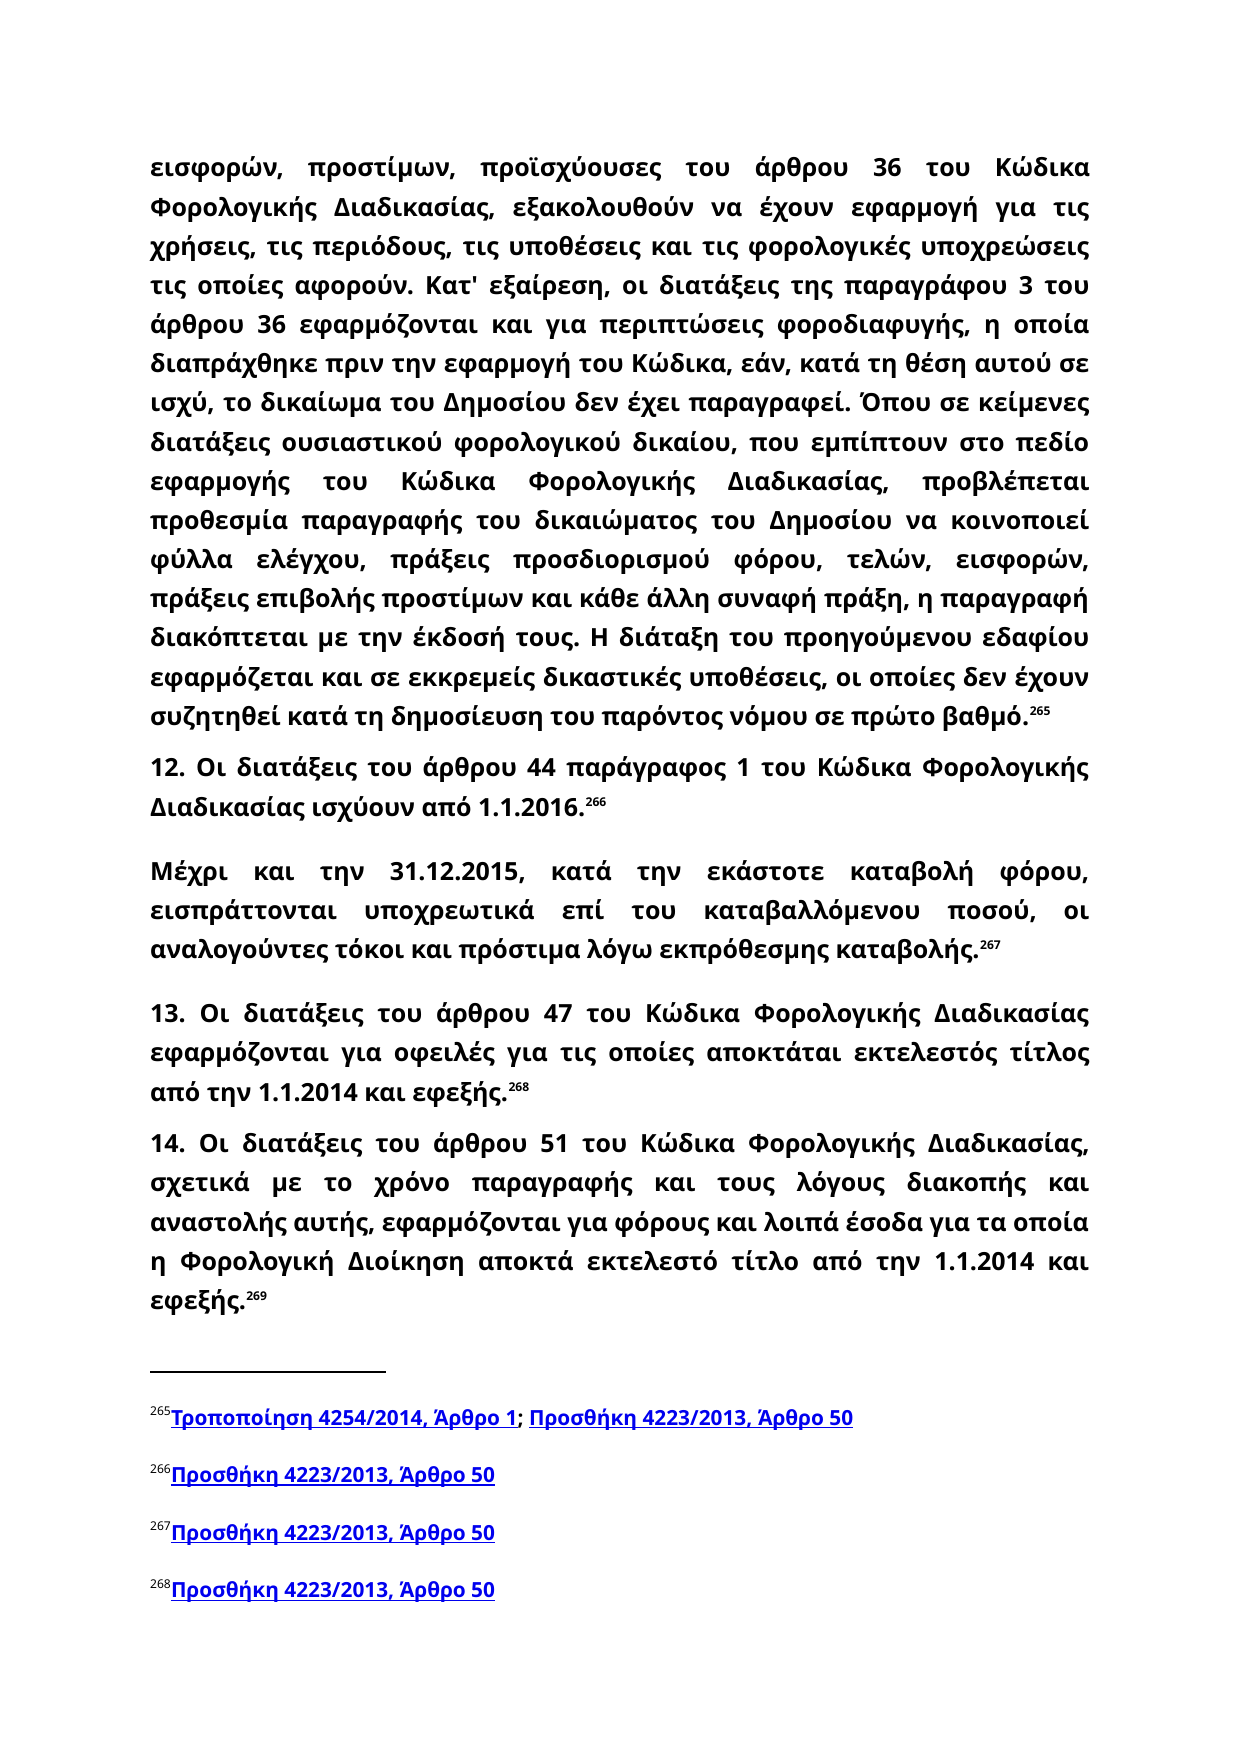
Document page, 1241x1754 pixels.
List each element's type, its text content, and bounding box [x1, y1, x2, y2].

text εισφορών, προστίμων, προϊσχύουσες του άρθρου 36 του Κώδικα Φορολογικής Διαδικασίας, εξακολουθούν να έχουν εφαρμογή για τις χρήσεις, τις περιόδους, τις υποθέσεις και τις φορολογικές υποχρεώσεις τις οποίες αφορούν. Κατ' εξαίρεση, οι διατάξεις της παραγράφου 3 του άρθρου 36 εφαρμόζονται και για περιπτώσεις φοροδιαφυγής, η οποία διαπράχθηκε πριν την εφαρμογή του Κώδικα, εάν, κατά τη θέση αυτού σε ισχύ, το δικαίωμα του Δημοσίου δεν έχει παραγραφεί. Όπου σε κείμενες διατάξεις ουσιαστικού φορολογικού δικαίου, που εμπίπτουν στο πεδίο εφαρμογής του Κώδικα Φορολογικής Διαδικασίας, προβλέπεται προθεσμία παραγραφής του δικαιώματος του Δημοσίου να κοινοποιεί φύλλα ελέγχου, πράξεις προσδιορισμού φόρου, τελών, εισφορών, πράξεις επιβολής προστίμων και κάθε άλλη συναφή πράξη, η παραγραφή διακόπτεται με την έκδοσή τους. Η διάταξη του προηγούμενου εδαφίου εφαρμόζεται και σε εκκρεμείς δικαστικές υποθέσεις, οι οποίες δεν έχουν συζητηθεί κατά τη δημοσίευση του παρόντος νόμου σε πρώτο βαθμό. [150, 150, 1090, 732]
text Μέχρι και την 31.12.2015, κατά την εκάστοτε καταβολή φόρου, εισπράττονται υποχρεωτικά επί του καταβαλλόμενου ποσού, οι αναλογούντες τόκοι και πρόστιμα λόγω εκπρόθεσμης καταβολής. [150, 853, 1090, 966]
text 13. Οι διατάξεις του άρθρου 47 του Κώδικα Φορολογικής Διαδικασίας εφαρμόζονται για οφειλές για τις οποίες αποκτάται εκτελεστός τίτλος από την 1.1.2014 και εφεξής. [150, 996, 1090, 1108]
text Προσθήκη 4223/2013, Άρθρο 50 [150, 1518, 1090, 1546]
text Προσθήκη 4223/2013, Άρθρο 50 [150, 1576, 1090, 1604]
text 12. Οι διατάξεις του άρθρου 44 παράγραφος 1 του Κώδικα Φορολογικής Διαδικασίας ισχύουν από 1.1.2016. [150, 750, 1090, 823]
text 14. Οι διατάξεις του άρθρου 51 του Κώδικα Φορολογικής Διαδικασίας, σχετικά με το χρόνο παραγραφής και τους λόγους διακοπής και αναστολής αυτής, εφαρμόζονται για φόρους και λοιπά έσοδα για τα οποία η Φορολογική Διοίκηση αποκτά εκτελεστό τίτλο από την 1.1.2014 και εφεξής. [150, 1126, 1090, 1317]
text Τροποποίηση 4254/2014, Άρθρο 1; Προσθήκη 4223/2013, Άρθρο 50 [150, 1403, 1090, 1431]
text Προσθήκη 4223/2013, Άρθρο 50 [150, 1460, 1090, 1489]
